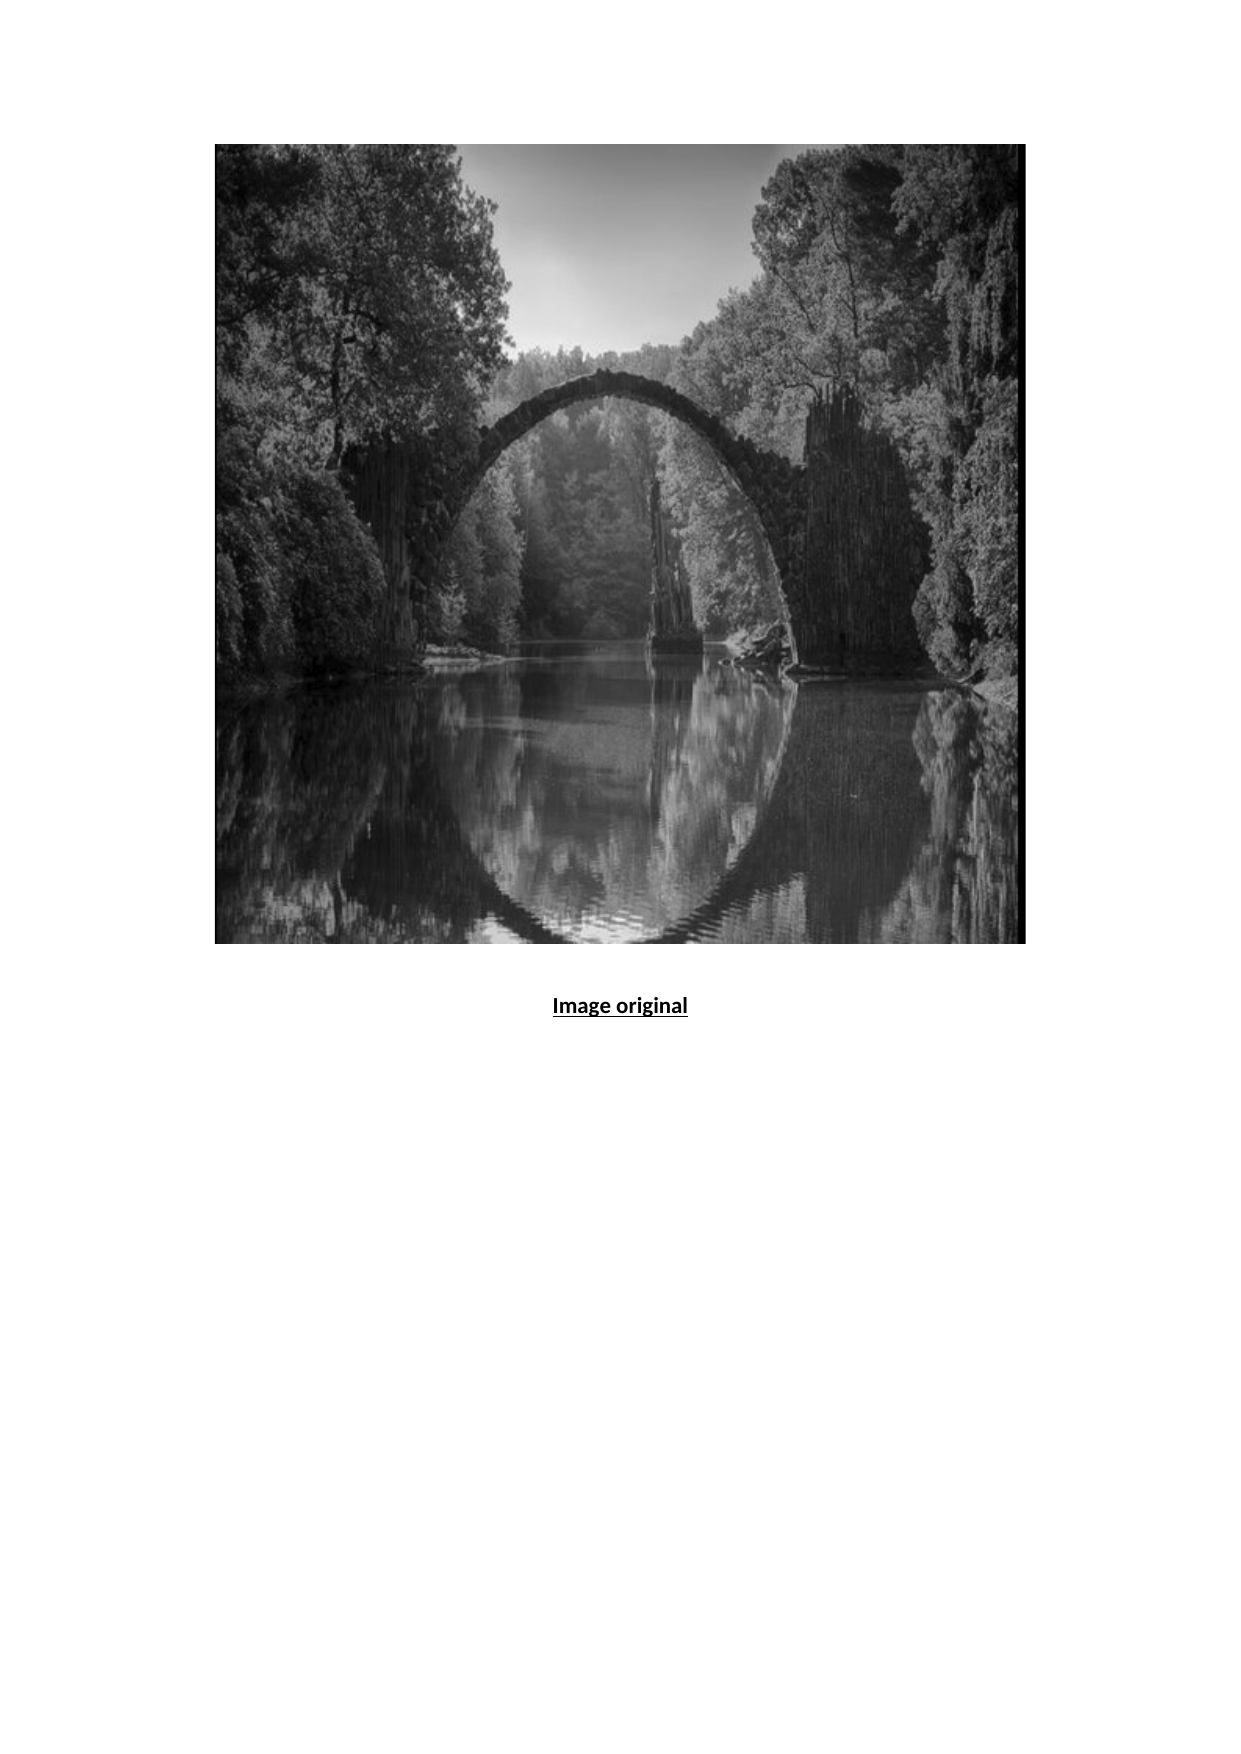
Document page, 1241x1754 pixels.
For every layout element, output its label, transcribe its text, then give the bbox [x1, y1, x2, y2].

text Image original [148, 991, 1093, 1019]
picture [214, 144, 1026, 944]
